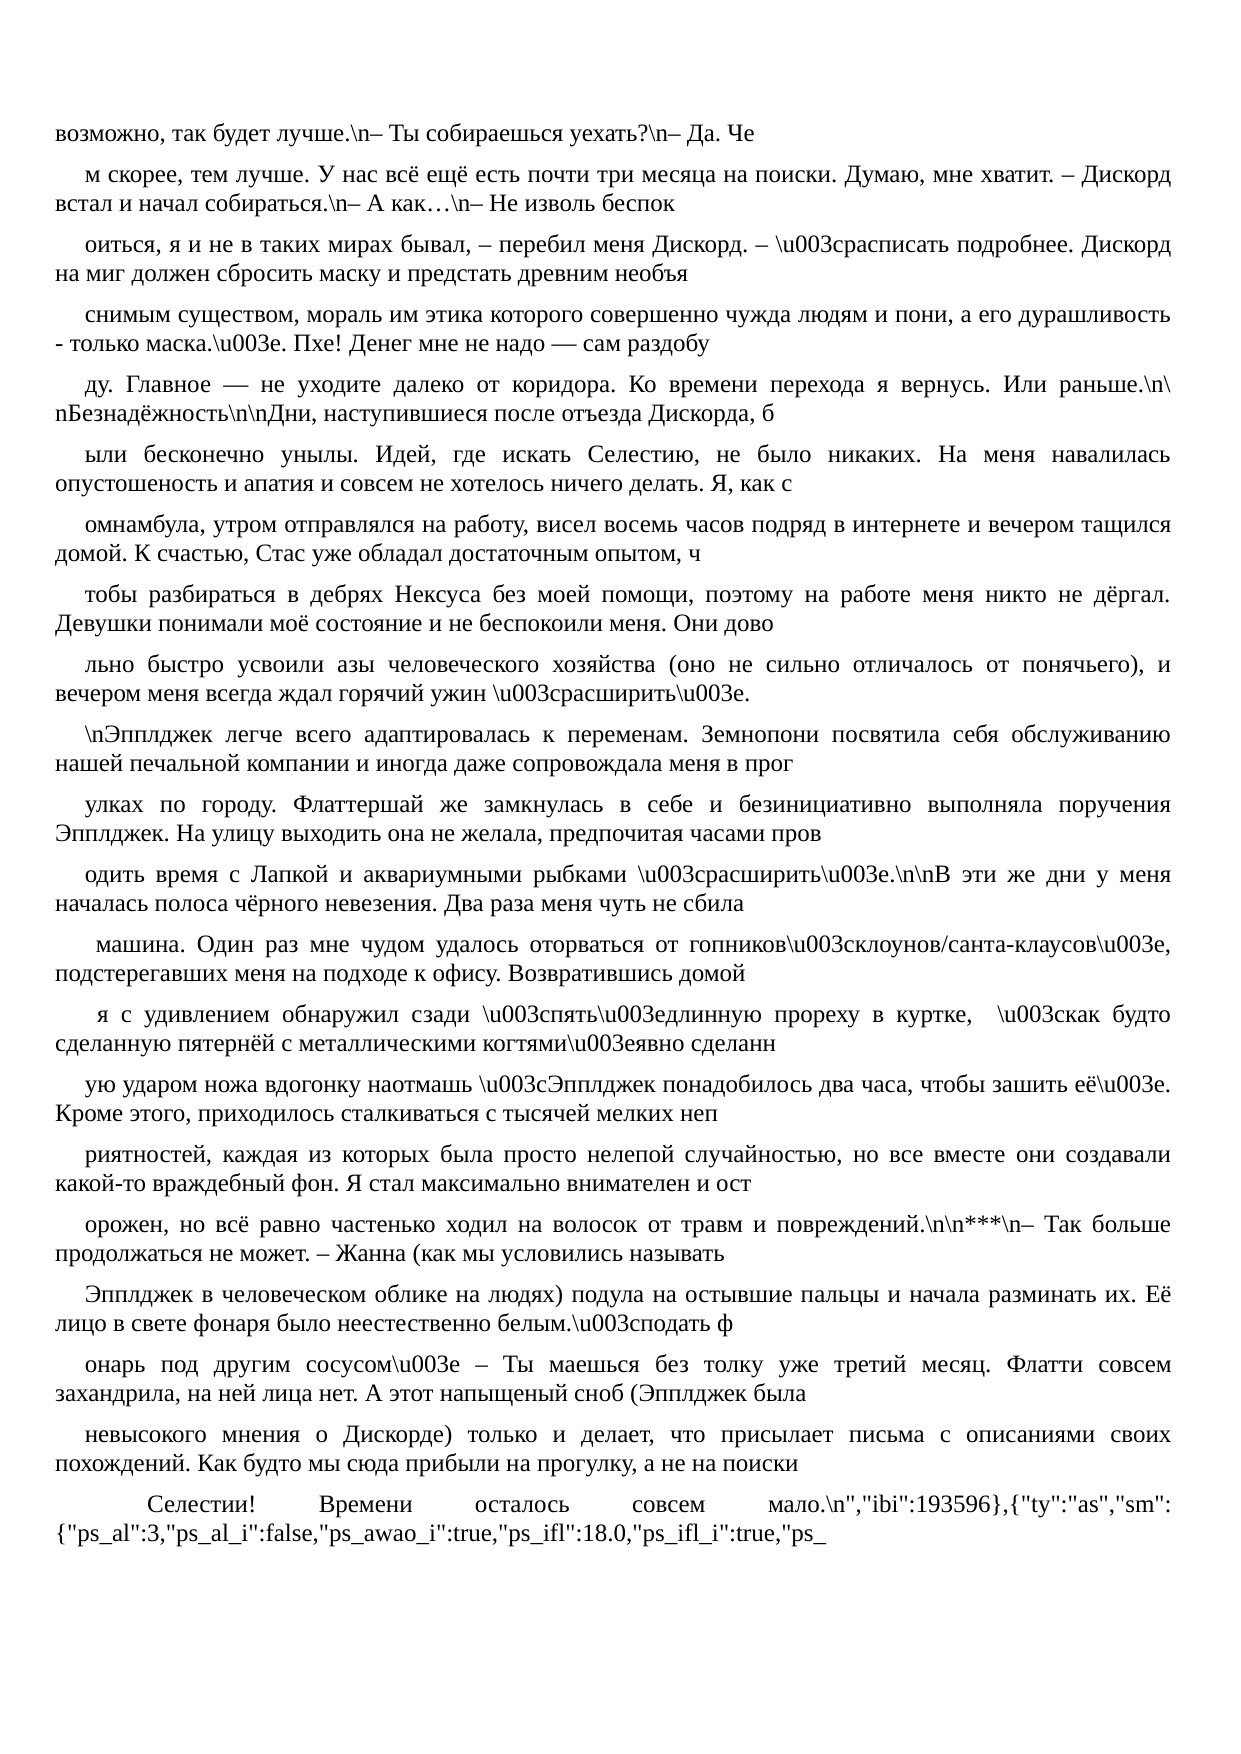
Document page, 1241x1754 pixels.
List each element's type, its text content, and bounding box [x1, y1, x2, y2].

text \nЭпплджек легче всего адаптировалась к переменам. Земнопони посвятила себя обслуживанию нашей печальной компании и иногда даже сопровождала меня в прог [55, 719, 1172, 777]
text м скорее, тем лучше. У нас всё ещё есть почти три месяца на поиски. Думаю, мне хватит. – Дискорд встал и начал собираться.\n– А как…\n– Не изволь беспок [55, 159, 1172, 217]
text невысокого мнения о Дискорде) только и делает, что присылает письма с описаниями своих похождений. Как будто мы сюда прибыли на прогулку, а не на поиски [55, 1419, 1172, 1477]
text одить время с Лапкой и аквариумными рыбками \u003cрасширить\u003e.\n\nВ эти же дни у меня началась полоса чёрного невезения. Два раза меня чуть не сбила [55, 859, 1172, 917]
text Эпплджек в человеческом облике на людях) подула на остывшие пальцы и начала разминать их. Её лицо в свете фонаря было неестественно белым.\u003cподать ф [55, 1279, 1172, 1337]
text Селестии! Времени осталось совсем мало.\n","ibi":193596},{"ty":"as","sm":{"ps_al":3,"ps_al_i":false,"ps_awao_i":true,"ps_ifl":18.0,"ps_ifl_i":true,"ps_ [55, 1489, 1172, 1547]
text ую ударом ножа вдогонку наотмашь \u003cЭпплджек понадобилось два часа, чтобы зашить её\u003e. Кроме этого, приходилось сталкиваться с тысячей мелких неп [55, 1069, 1172, 1127]
text ыли бесконечно унылы. Идей, где искать Селестию, не было никаких. На меня навалилась опустошеность и апатия и совсем не хотелось ничего делать. Я, как с [55, 439, 1172, 497]
text ду. Главное — не уходите далеко от коридора. Ко времени перехода я вернусь. Или раньше.\n\nБезнадёжность\n\nДни, наступившиеся после отъезда Дискорда, б [55, 369, 1172, 427]
text онарь под другим сосусом\u003e – Ты маешься без толку уже третий месяц. Флатти совсем захандрила, на ней лица нет. А этот напыщеный сноб (Эпплджек была [55, 1349, 1172, 1407]
text машина. Один раз мне чудом удалось оторваться от гопников\u003cклоунов/санта-клаусов\u003e, подстерегавших меня на подходе к офису. Возвратившись домой [55, 929, 1172, 987]
text оиться, я и не в таких мирах бывал, – перебил меня Дискорд. – \u003cрасписать подробнее. Дискорд на миг должен сбросить маску и предстать древним необъя [55, 229, 1172, 287]
text омнамбула, утром отправлялся на работу, висел восемь часов подряд в интернете и вечером тащился домой. К счастью, Стас уже обладал достаточным опытом, ч [55, 509, 1172, 567]
text улках по городу. Флаттершай же замкнулась в себе и безинициативно выполняла поручения Эпплджек. На улицу выходить она не желала, предпочитая часами пров [55, 789, 1172, 847]
text снимым существом, мораль им этика которого совершенно чужда людям и пони, а его дурашливость - только маска.\u003e. Пхе! Денег мне не надо — сам раздобу [55, 299, 1172, 357]
text риятностей, каждая из которых была просто нелепой случайностью, но все вместе они создавали какой-то враждебный фон. Я стал максимально внимателен и ост [55, 1139, 1172, 1197]
text орожен, но всё равно частенько ходил на волосок от травм и повреждений.\n\n***\n– Так больше продолжаться не может. – Жанна (как мы условились называть [55, 1209, 1172, 1267]
text тобы разбираться в дебрях Нексуса без моей помощи, поэтому на работе меня никто не дёргал. Девушки понимали моё состояние и не беспокоили меня. Они дово [55, 579, 1172, 637]
text я с удивлением обнаружил сзади \u003cпять\u003eдлинную прореху в куртке, \u003cкак будто сделанную пятернёй с металлическими когтями\u003eявно сделанн [55, 999, 1172, 1057]
text возможно, так будет лучше.\n– Ты собираешься уехать?\n– Да. Че [55, 118, 1172, 147]
text льно быстро усвоили азы человеческого хозяйства (оно не сильно отличалось от понячьего), и вечером меня всегда ждал горячий ужин \u003cрасширить\u003e. [55, 649, 1172, 707]
